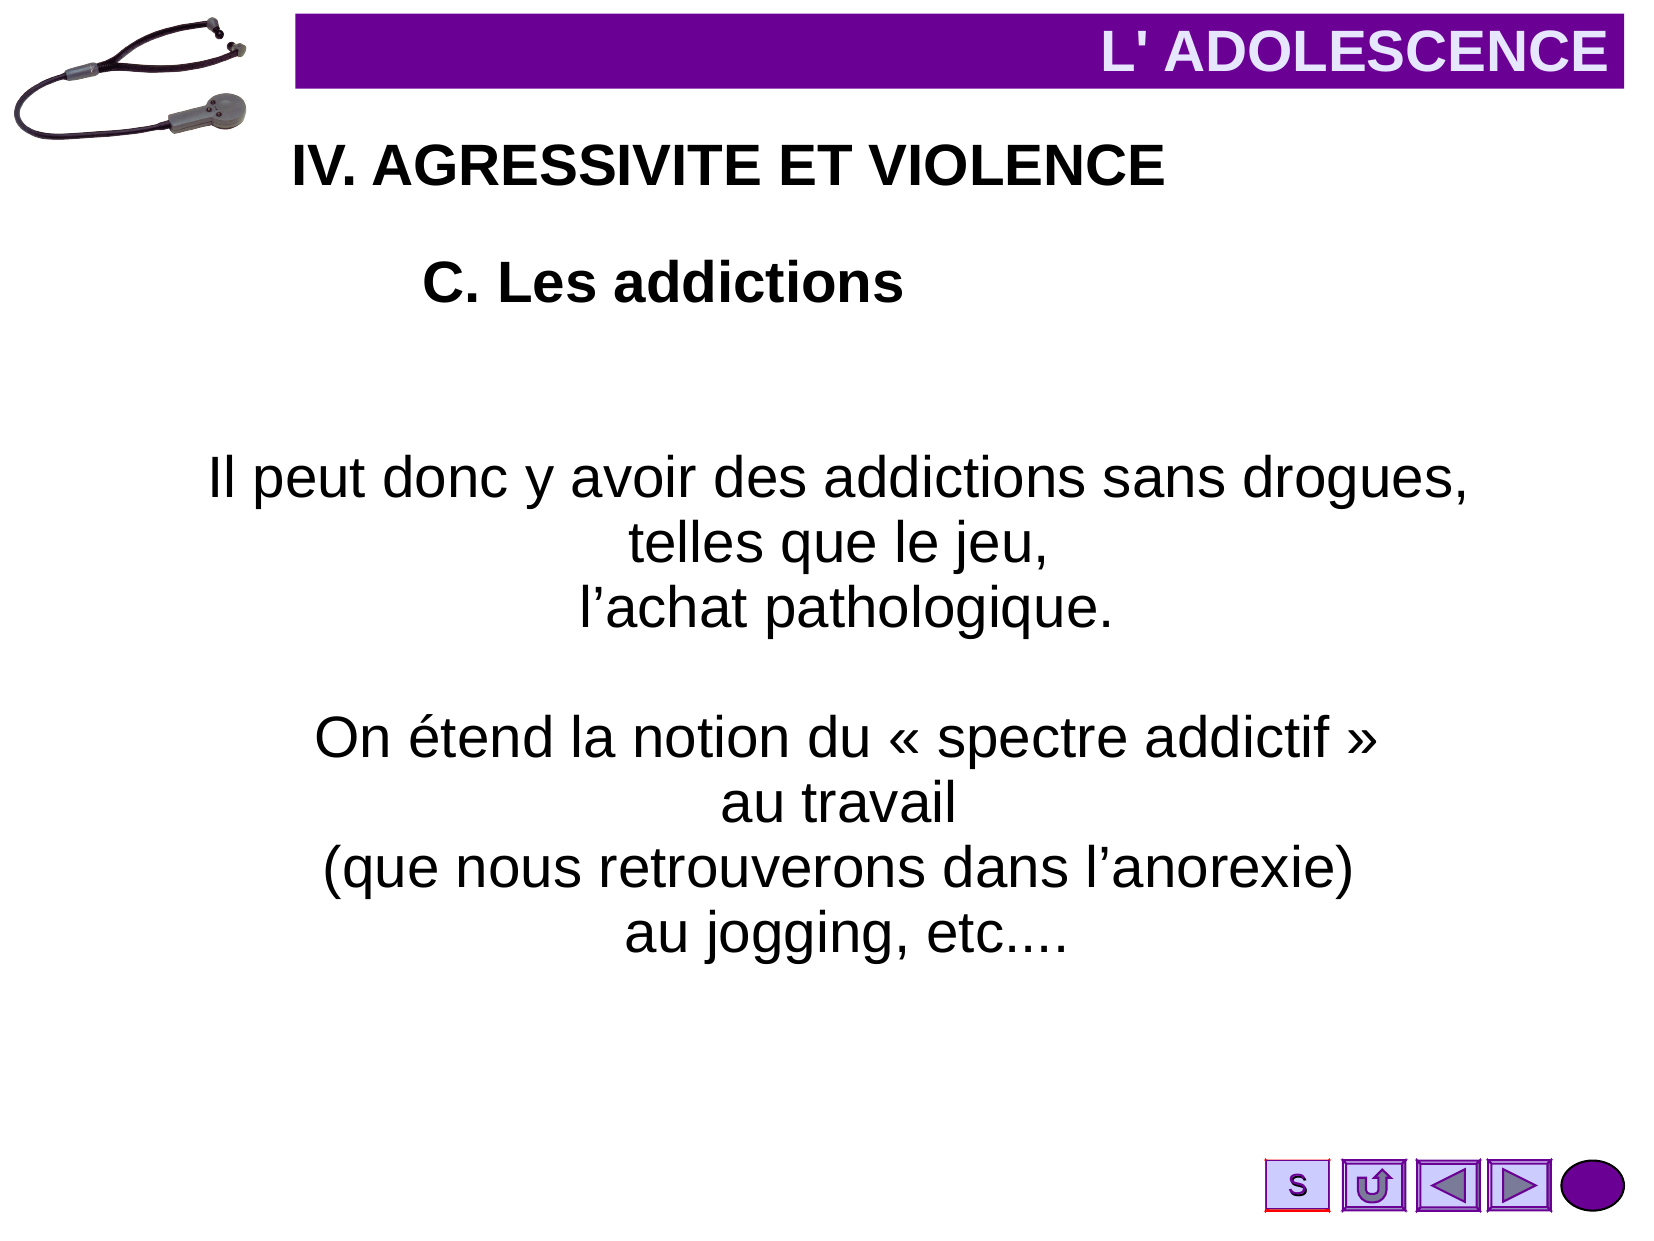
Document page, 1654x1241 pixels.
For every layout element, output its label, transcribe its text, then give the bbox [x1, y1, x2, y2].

text_box Il peut donc y avoir des addictions sans drogues, telles que le jeu, l’achat pathologique. On étend la notion du « spectre addictif » au travail (que nous retrouverons dans l’anorexie) au jogging, etc.... [88, 295, 1607, 1114]
picture [8, 8, 260, 153]
text_box [1561, 1160, 1625, 1211]
text_box C. Les addictions [422, 236, 1388, 295]
text_box L' ADOLESCENCE [295, 13, 1625, 89]
text_box IV. AGRESSIVITE ET VIOLENCE [276, 125, 1182, 207]
